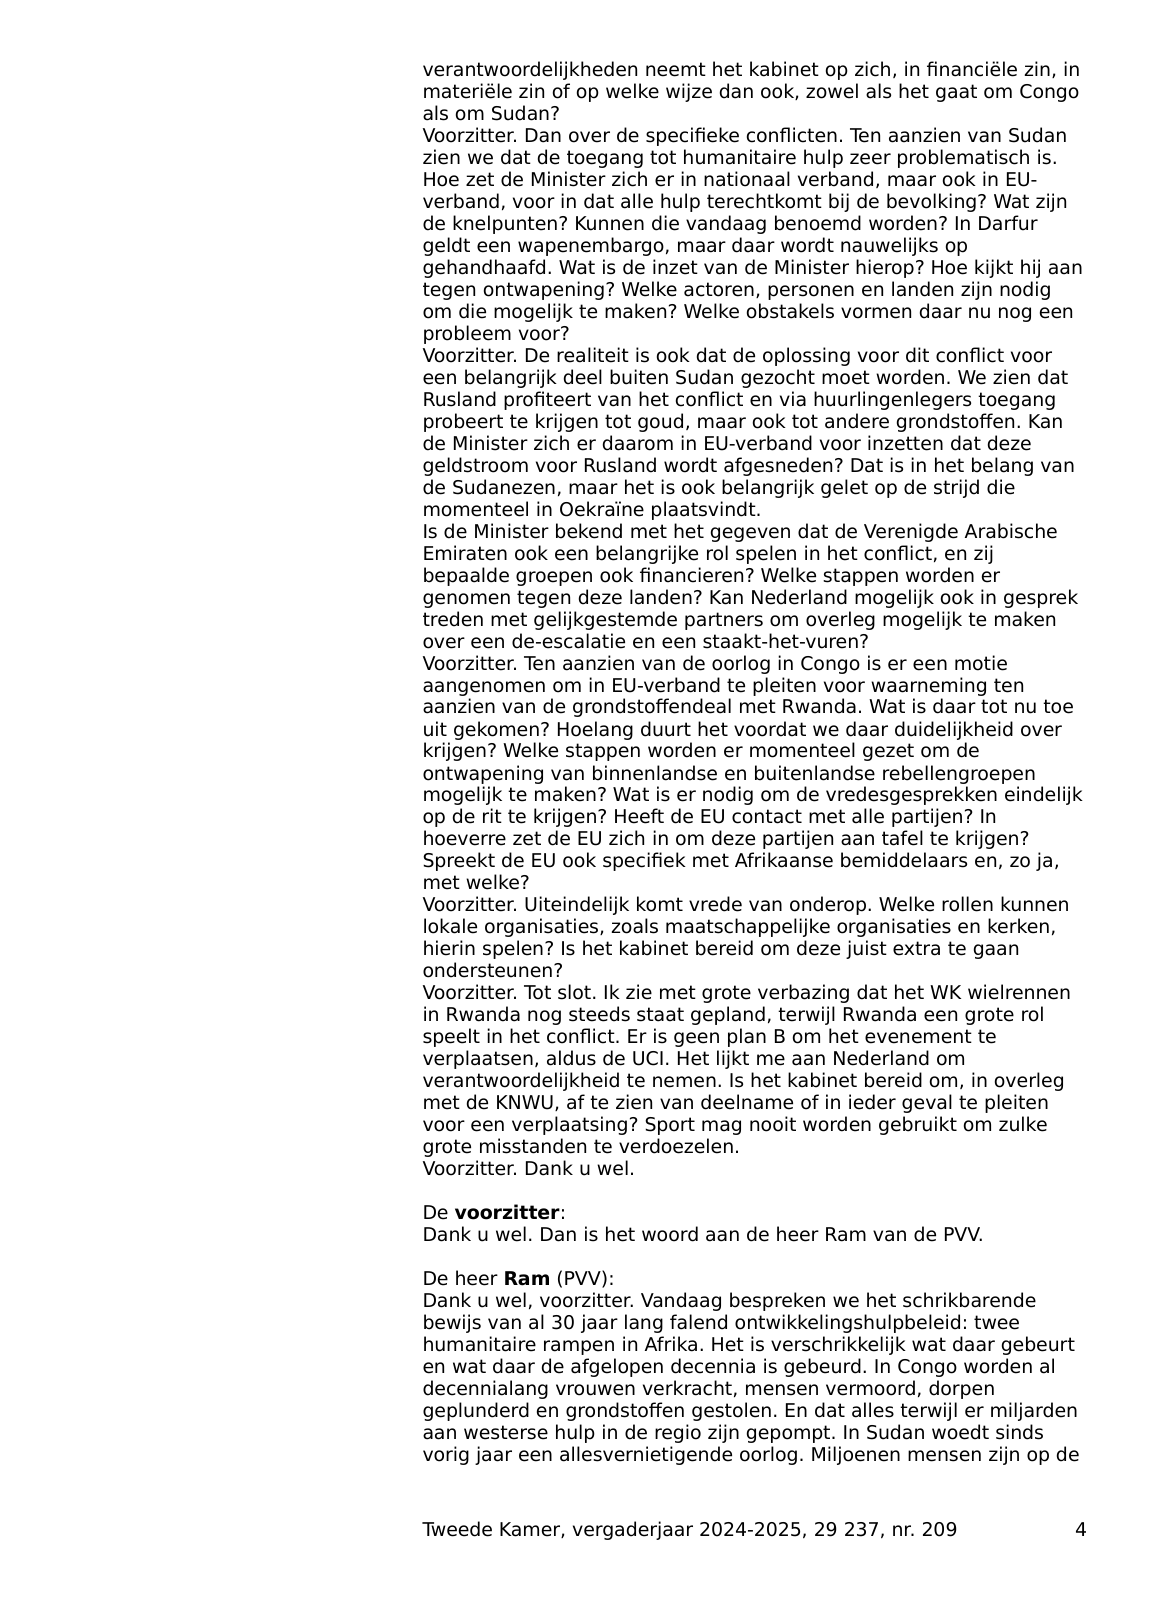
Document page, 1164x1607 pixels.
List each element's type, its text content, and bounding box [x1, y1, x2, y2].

text Is de Minister bekend met het gegeven dat de Verenigde Arabische Emiraten ook een belangrijke rol spelen in het conflict, en zij bepaalde groepen ook financieren? Welke stappen worden er genomen tegen deze landen? Kan Nederland mogelijk ook in gesprek treden met gelijkgestemde partners om overleg mogelijk te maken over een de-escalatie en een staakt-het-vuren? [422, 521, 1087, 652]
text De voorzitter: [422, 1202, 1087, 1224]
text De heer Ram (PVV): [422, 1268, 1087, 1290]
text Voorzitter. Dank u wel. [422, 1158, 1087, 1180]
text Dank u wel, voorzitter. Vandaag bespreken we het schrikbarende bewijs van al 30 jaar lang falend ontwikkelingshulpbeleid: twee humanitaire rampen in Afrika. Het is verschrikkelijk wat daar gebeurt en wat daar de afgelopen decennia is gebeurd. In Congo worden al decennialang vrouwen verkracht, mensen vermoord, dorpen geplunderd en grondstoffen gestolen. En dat alles terwijl er miljarden aan westerse hulp in de regio zijn gepompt. In Sudan woedt sinds vorig jaar een allesvernietigende oorlog. Miljoenen mensen zijn op de [422, 1290, 1087, 1466]
text Voorzitter. Ten aanzien van de oorlog in Congo is er een motie aangenomen om in EU-verband te pleiten voor waarneming ten aanzien van de grondstoffendeal met Rwanda. Wat is daar tot nu toe uit gekomen? Hoelang duurt het voordat we daar duidelijkheid over krijgen? Welke stappen worden er momenteel gezet om de ontwapening van binnenlandse en buitenlandse rebellengroepen mogelijk te maken? Wat is er nodig om de vredesgesprekken eindelijk op de rit te krijgen? Heeft de EU contact met alle partijen? In hoeverre zet de EU zich in om deze partijen aan tafel te krijgen? Spreekt de EU ook specifiek met Afrikaanse bemiddelaars en, zo ja, met welke? [422, 652, 1087, 894]
text Dank u wel. Dan is het woord aan de heer Ram van de PVV. [422, 1224, 1087, 1246]
text verantwoordelijkheden neemt het kabinet op zich, in financiële zin, in materiële zin of op welke wijze dan ook, zowel als het gaat om Congo als om Sudan? [422, 59, 1087, 125]
text Voorzitter. De realiteit is ook dat de oplossing voor dit conflict voor een belangrijk deel buiten Sudan gezocht moet worden. We zien dat Rusland profiteert van het conflict en via huurlingenlegers toegang probeert te krijgen tot goud, maar ook tot andere grondstoffen. Kan de Minister zich er daarom in EU-verband voor inzetten dat deze geldstroom voor Rusland wordt afgesneden? Dat is in het belang van de Sudanezen, maar het is ook belangrijk gelet op de strijd die momenteel in Oekraïne plaatsvindt. [422, 345, 1087, 521]
text Voorzitter. Dan over de specifieke conflicten. Ten aanzien van Sudan zien we dat de toegang tot humanitaire hulp zeer problematisch is. Hoe zet de Minister zich er in nationaal verband, maar ook in EU-verband, voor in dat alle hulp terechtkomt bij de bevolking? Wat zijn de knelpunten? Kunnen die vandaag benoemd worden? In Darfur geldt een wapenembargo, maar daar wordt nauwelijks op gehandhaafd. Wat is de inzet van de Minister hierop? Hoe kijkt hij aan tegen ontwapening? Welke actoren, personen en landen zijn nodig om die mogelijk te maken? Welke obstakels vormen daar nu nog een probleem voor? [422, 125, 1087, 345]
text Voorzitter. Uiteindelijk komt vrede van onderop. Welke rollen kunnen lokale organisaties, zoals maatschappelijke organisaties en kerken, hierin spelen? Is het kabinet bereid om deze juist extra te gaan ondersteunen? [422, 894, 1087, 982]
text Voorzitter. Tot slot. Ik zie met grote verbazing dat het WK wielrennen in Rwanda nog steeds staat gepland, terwijl Rwanda een grote rol speelt in het conflict. Er is geen plan B om het evenement te verplaatsen, aldus de UCI. Het lijkt me aan Nederland om verantwoordelijkheid te nemen. Is het kabinet bereid om, in overleg met de KNWU, af te zien van deelname of in ieder geval te pleiten voor een verplaatsing? Sport mag nooit worden gebruikt om zulke grote misstanden te verdoezelen. [422, 982, 1087, 1158]
